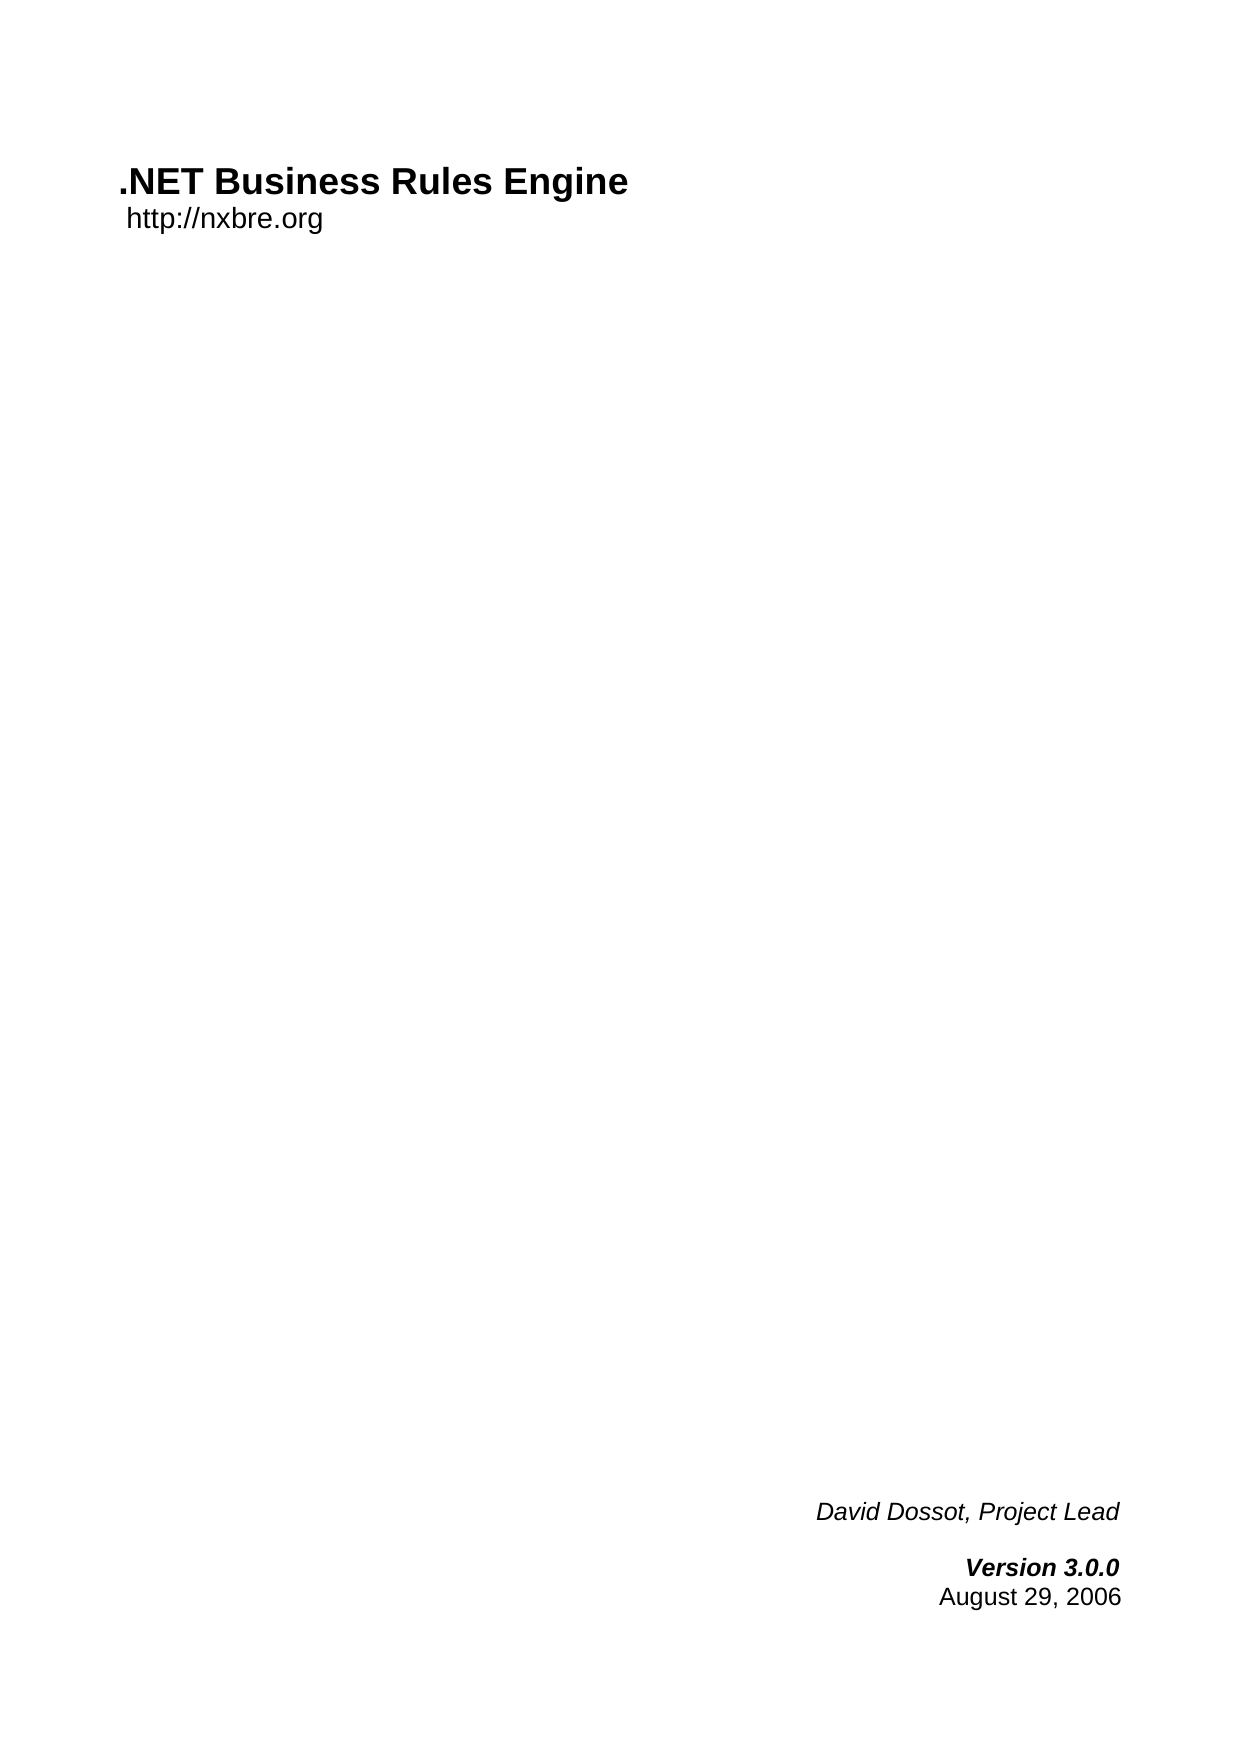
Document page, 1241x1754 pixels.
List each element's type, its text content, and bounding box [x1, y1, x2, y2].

text http://nxbre.org [118, 202, 1122, 235]
text David Dossot, Project Lead [118, 1498, 1122, 1526]
text August 29, 2006 [118, 1582, 1122, 1610]
text Version 3.0.0 [118, 1554, 1122, 1582]
text .NET Business Rules Engine [118, 160, 1122, 202]
